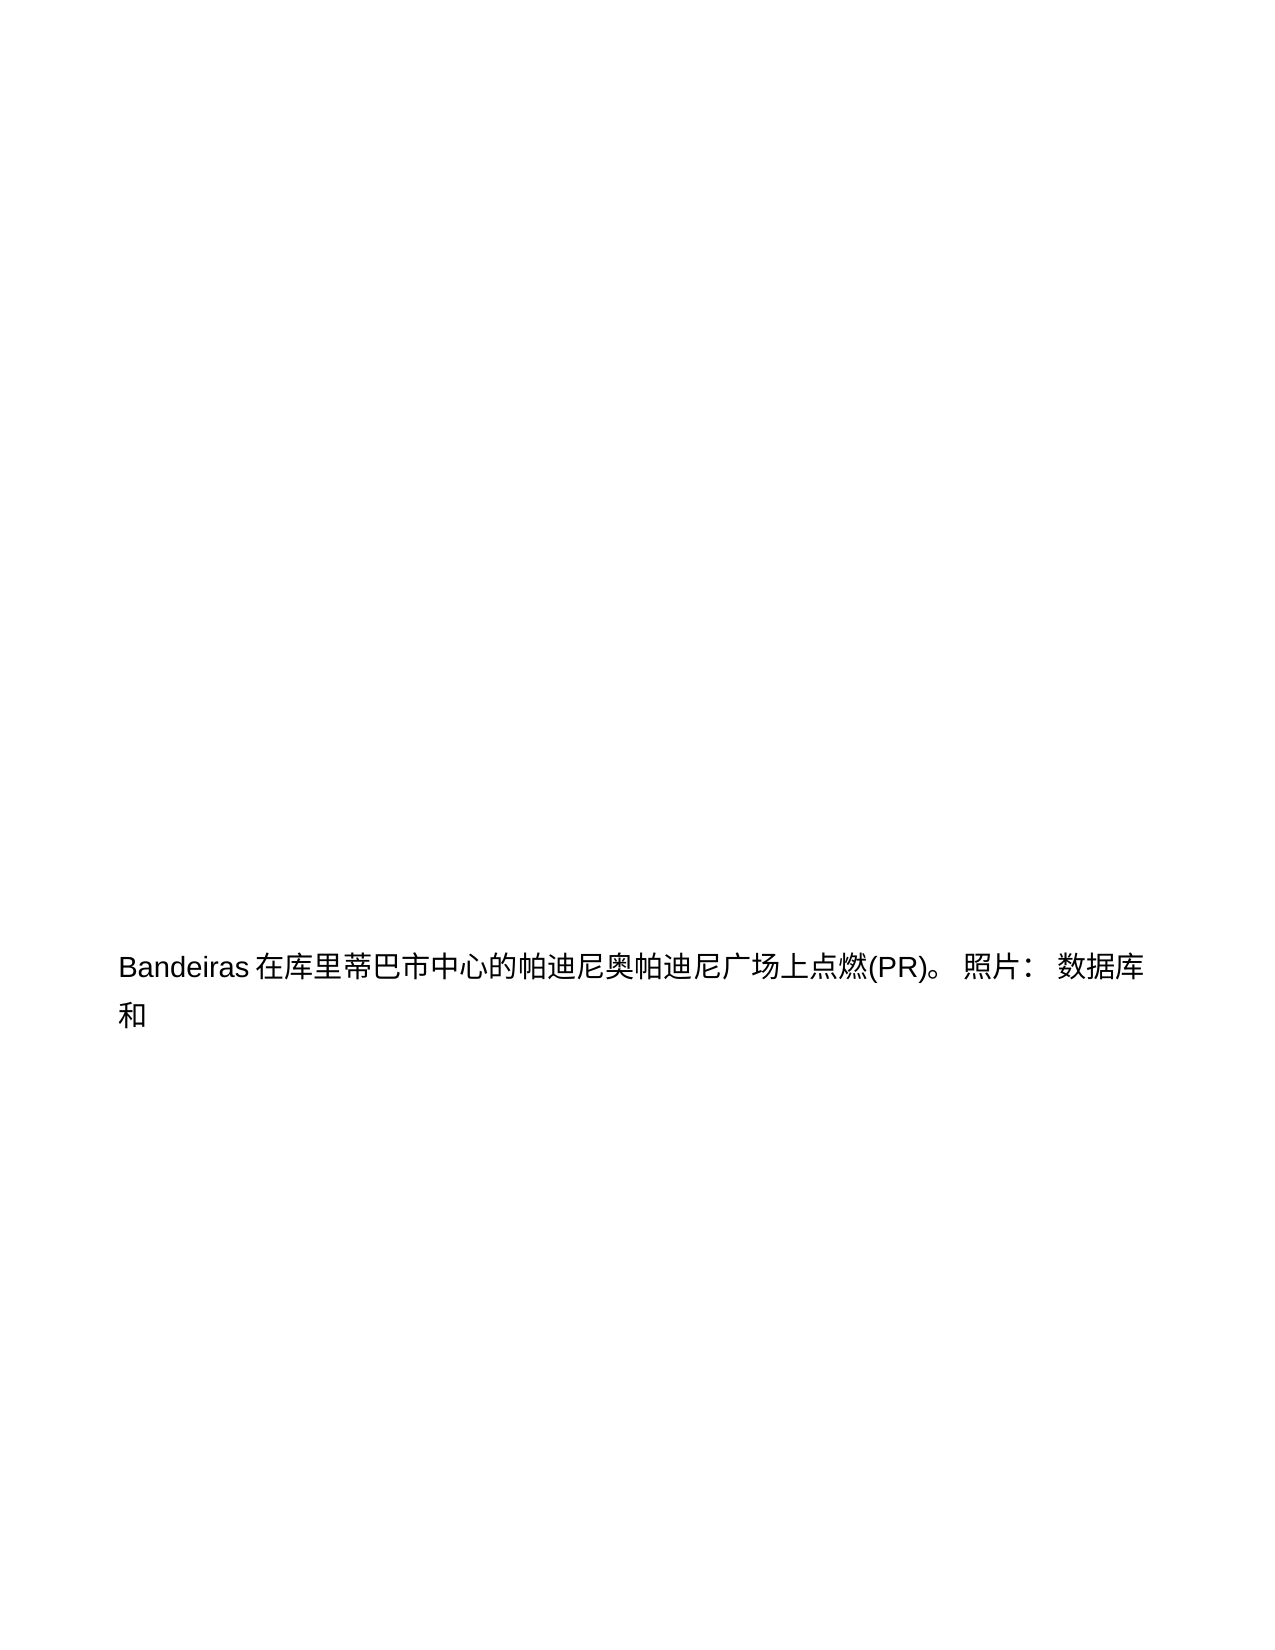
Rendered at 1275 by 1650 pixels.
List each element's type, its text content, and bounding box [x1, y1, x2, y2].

text Bandeiras在库里蒂巴市中心的帕迪尼奥帕迪尼广场上点燃(PR)。 照片： 数据库和 [118, 944, 1157, 1035]
